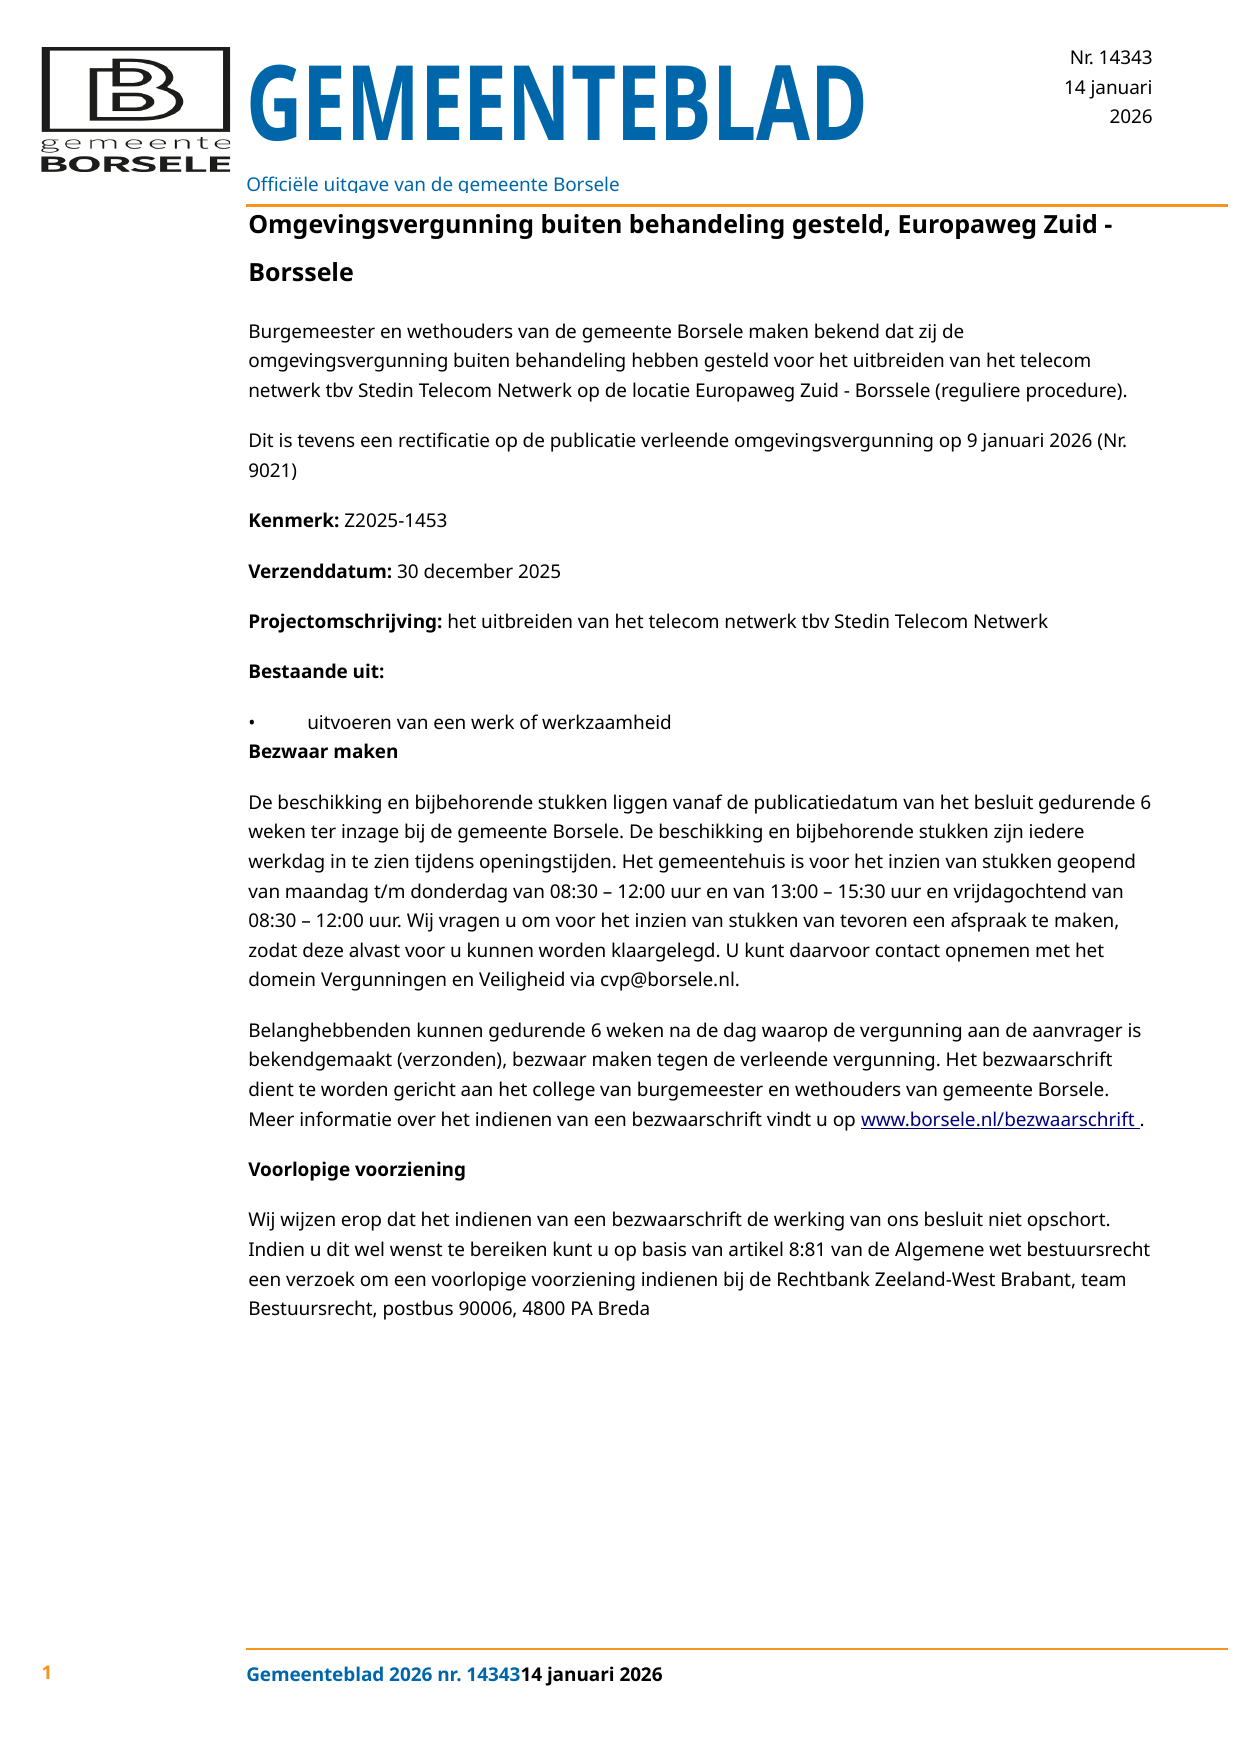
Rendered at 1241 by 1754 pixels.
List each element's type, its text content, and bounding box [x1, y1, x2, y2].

list uitvoeren van een werk of werkzaamheid [248, 709, 1152, 735]
text Kenmerk: Z2025-1453 [248, 507, 1152, 533]
text Dit is tevens een rectificatie op de publicatie verleende omgevingsvergunning op 9 januari 2026 (Nr. 9021) [248, 427, 1152, 483]
text Belanghebbenden kunnen gedurende 6 weken na de dag waarop de vergunning aan de aanvrager is bekendgemaakt (verzonden), bezwaar maken tegen de verleende vergunning. Het bezwaarschrift dient te worden gericht aan het college van burgemeester en wethouders van gemeente Borsele. Meer informatie over het indienen van een bezwaarschrift vindt u op www.borsele.nl/bezwaarschrift . [248, 1017, 1152, 1132]
text Omgevingsvergunning buiten behandeling gesteld, Europaweg Zuid - Borssele [248, 207, 1152, 288]
text Projectomschrijving: het uitbreiden van het telecom netwerk tbv Stedin Telecom Netwerk [248, 608, 1152, 634]
picture [41, 47, 231, 172]
text Voorlopige voorziening [248, 1156, 1152, 1182]
text Burgemeester en wethouders van de gemeente Borsele maken bekend dat zij de omgevingsvergunning buiten behandeling hebben gesteld voor het uitbreiden van het telecom netwerk tbv Stedin Telecom Netwerk op de locatie Europaweg Zuid - Borssele (reguliere procedure). [248, 318, 1152, 403]
text Bestaande uit: [248, 659, 1152, 684]
text De beschikking en bijbehorende stukken liggen vanaf de publicatiedatum van het besluit gedurende 6 weken ter inzage bij de gemeente Borsele. De beschikking en bijbehorende stukken zijn iedere werkdag in te zien tijdens openingstijden. Het gemeentehuis is voor het inzien van stukken geopend van maandag t/m donderdag van 08:30 – 12:00 uur en van 13:00 – 15:30 uur en vrijdagochtend van 08:30 – 12:00 uur. Wij vragen u om voor het inzien van stukken van tevoren een afspraak te maken, zodat deze alvast voor u kunnen worden klaargelegd. U kunt daarvoor contact opnemen met het domein Vergunningen en Veiligheid via cvp@borsele.nl. [248, 789, 1152, 992]
text Wij wijzen erop dat het indienen van een bezwaarschrift de werking van ons besluit niet opschort. Indien u dit wel wenst te bereiken kunt u op basis van artikel 8:81 van de Algemene wet bestuursrecht een verzoek om een voorlopige voorziening indienen bij de Rechtbank Zeeland-West Brabant, team Bestuursrecht, postbus 90006, 4800 PA Breda [248, 1207, 1152, 1321]
text Bezwaar maken [248, 739, 1152, 764]
text Verzenddatum: 30 december 2025 [248, 558, 1152, 584]
